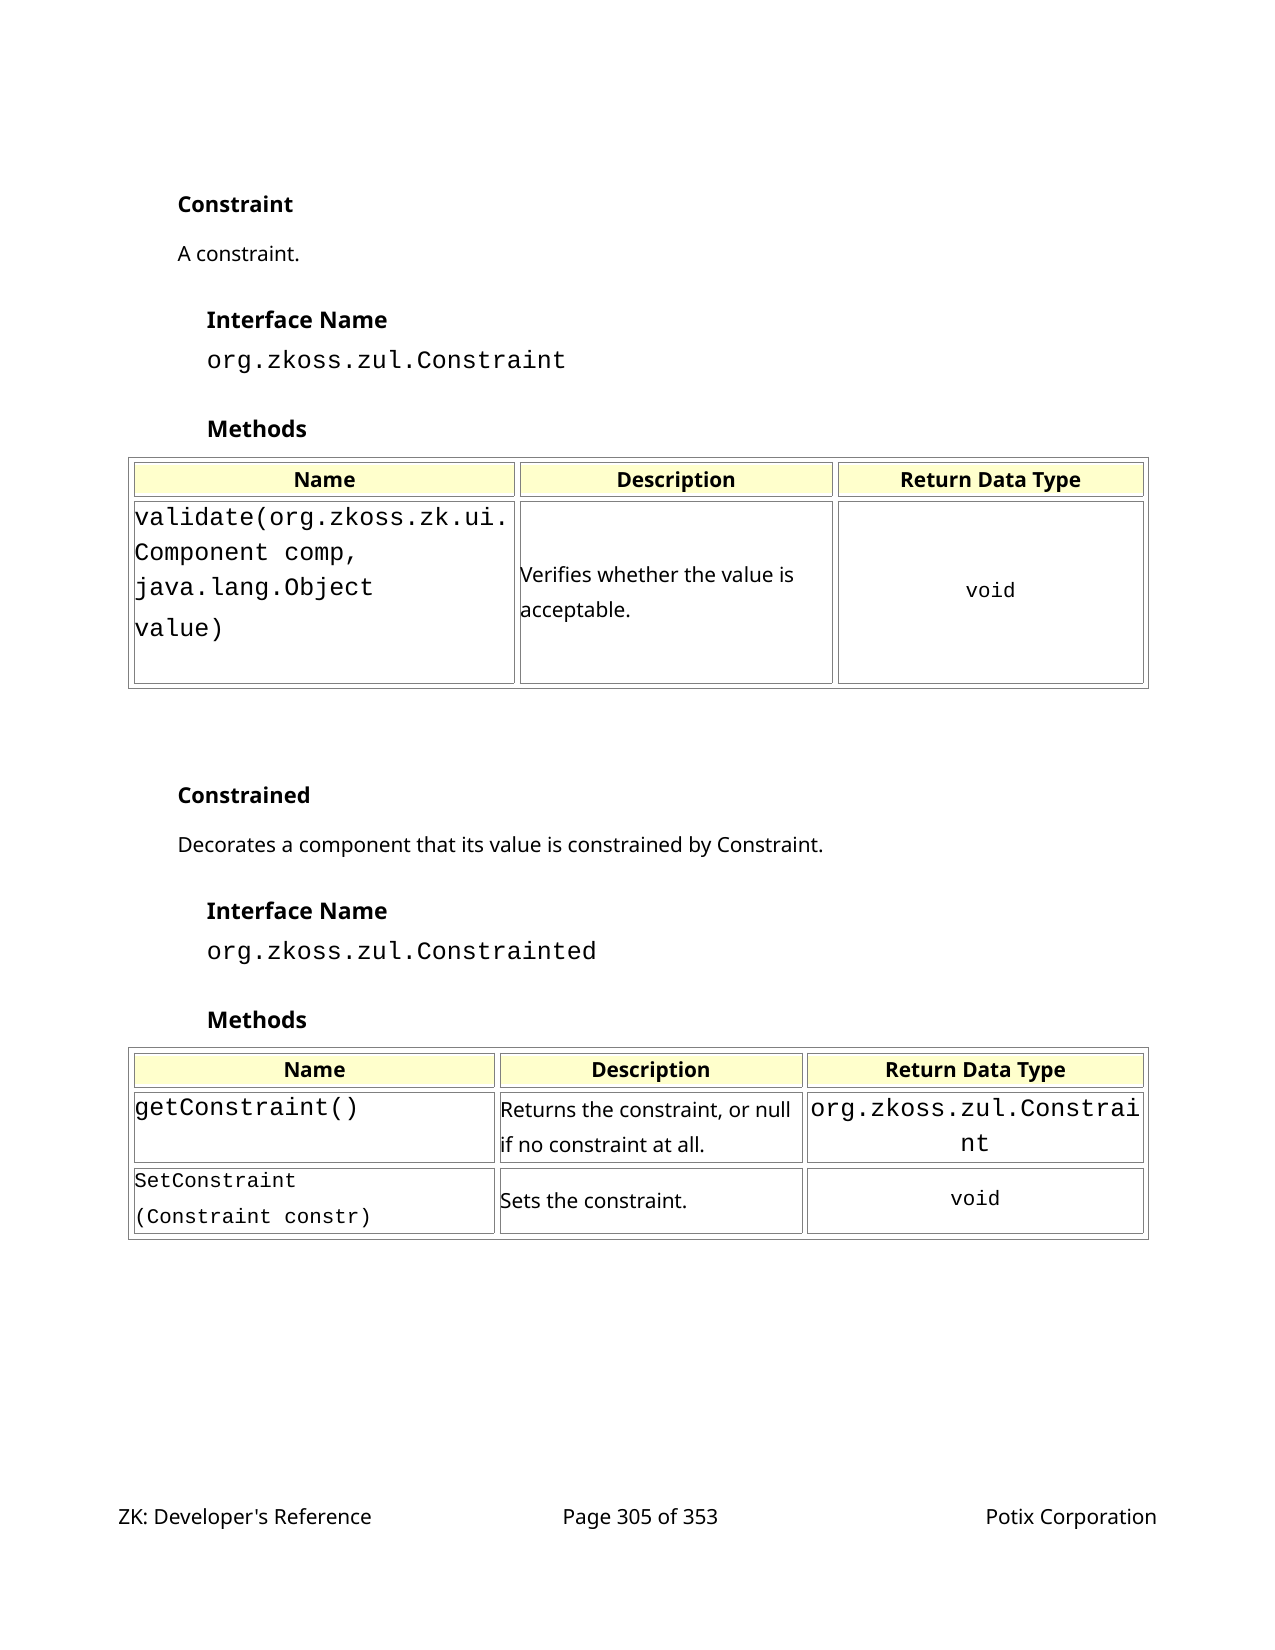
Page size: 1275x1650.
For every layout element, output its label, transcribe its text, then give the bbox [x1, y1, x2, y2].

table_cell void [835, 496, 1146, 683]
subtitle Methods [207, 413, 1157, 444]
text org.zkoss.zul.Constrainted [207, 939, 1157, 967]
table_cell void [805, 1162, 1146, 1233]
subtitle Interface Name [207, 304, 1157, 336]
table_cell Sets the constraint. [497, 1162, 804, 1233]
table_header Name [131, 1048, 497, 1087]
text Decorates a component that its value is constrained by Constraint. [177, 830, 1157, 858]
subtitle Methods [207, 1003, 1157, 1035]
subtitle Constrained [177, 779, 1157, 809]
table_cell Verifies whether the value is acceptable. [517, 496, 835, 683]
table_header Description [497, 1048, 804, 1087]
table_header Return Data Type [805, 1048, 1146, 1087]
text A constraint. [177, 239, 1157, 268]
table_cell validate(org.zkoss.zk.ui.Component comp, java.lang.Object value) [131, 496, 517, 683]
table_header Name [131, 458, 517, 496]
table_cell Returns the constraint, or null if no constraint at all. [497, 1087, 804, 1162]
table_header Description [517, 458, 835, 496]
table_header Return Data Type [835, 458, 1146, 496]
subtitle Interface Name [207, 895, 1157, 926]
table_cell SetConstraint (Constraint constr) [131, 1162, 497, 1233]
table_cell org.zkoss.zul.Constraint [805, 1087, 1146, 1162]
table_cell getConstraint() [131, 1087, 497, 1162]
text org.zkoss.zul.Constraint [207, 348, 1157, 376]
subtitle Constraint [177, 189, 1157, 219]
